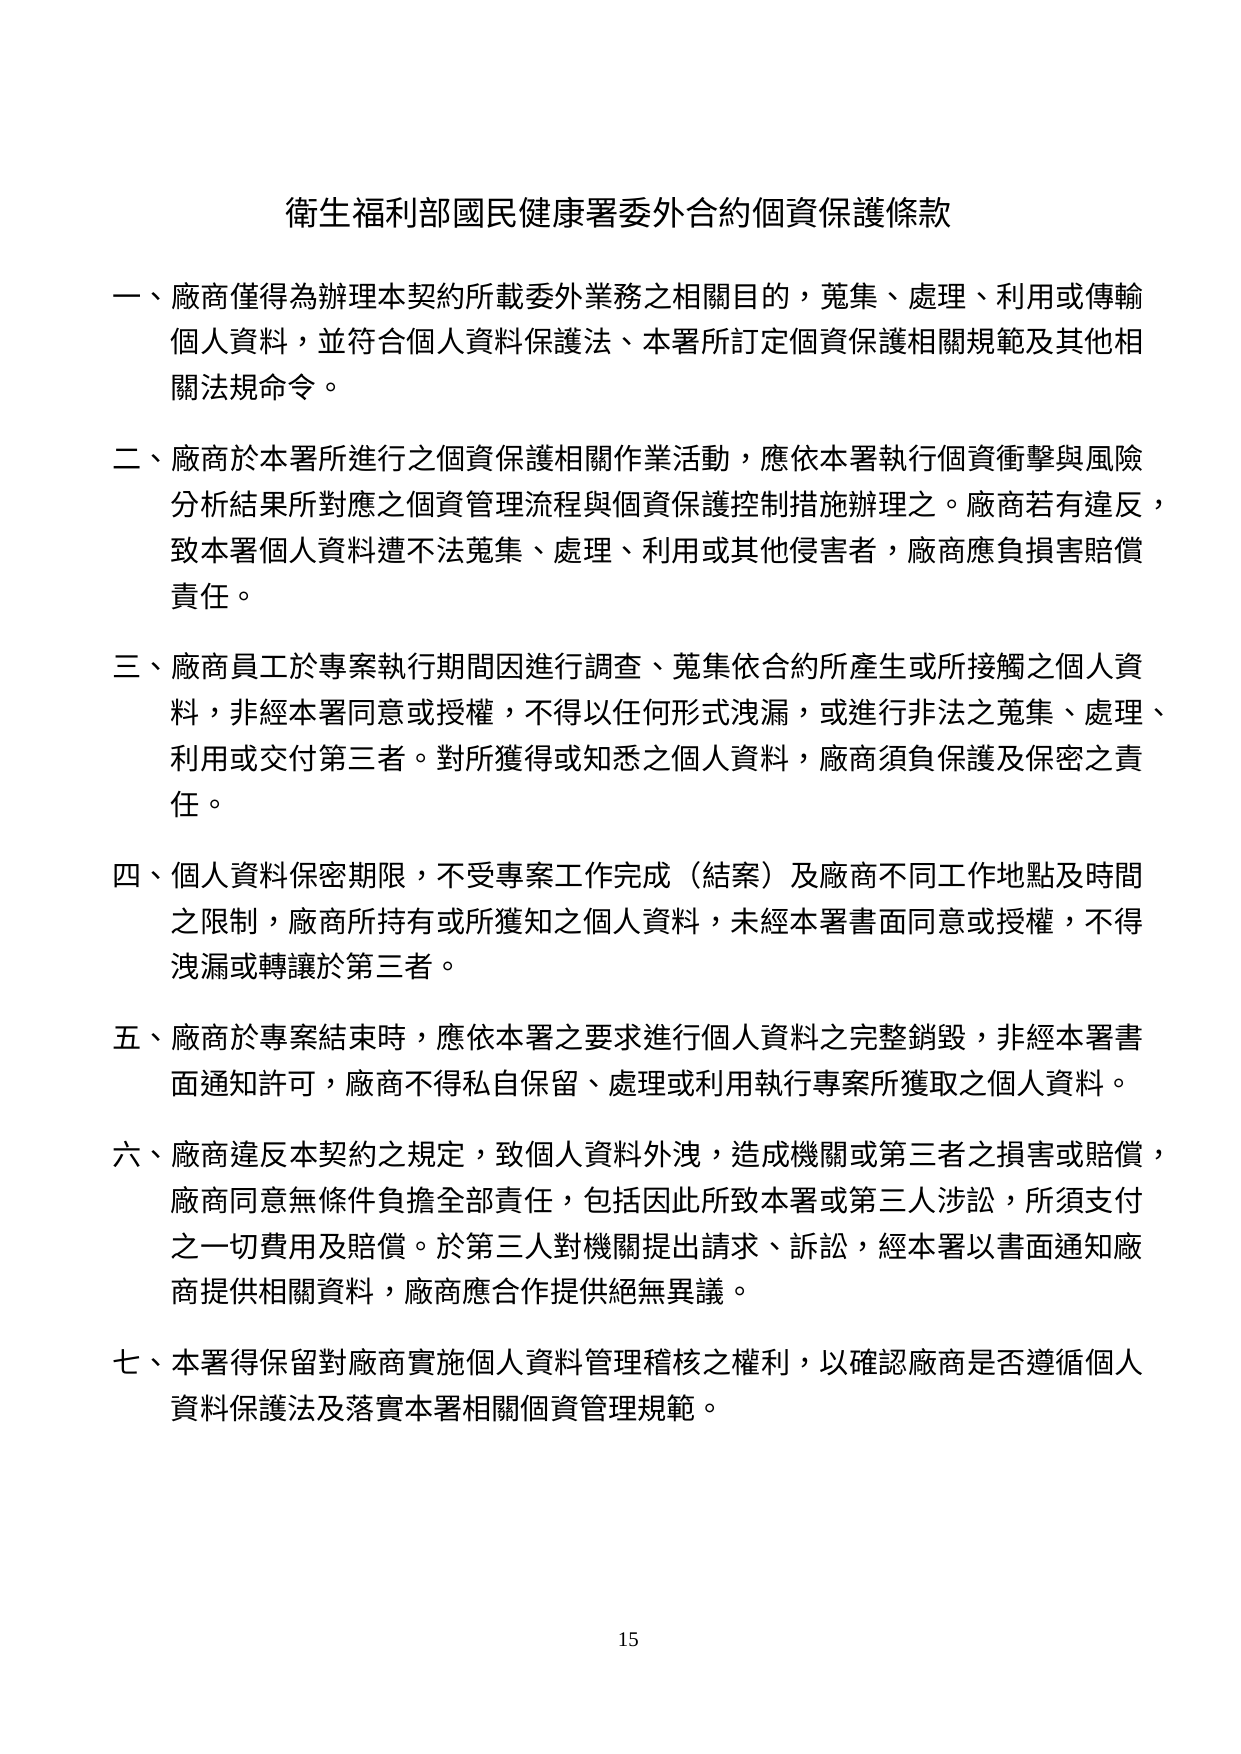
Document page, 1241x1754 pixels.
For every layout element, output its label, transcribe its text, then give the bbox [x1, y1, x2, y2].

text 六、廠商違反本契約之規定，致個人資料外洩，造成機關或第三者之損害或賠償，廠商同意無條件負擔全部責任，包括因此所致本署或第三人涉訟，所須支付之一切費用及賠償。於第三人對機關提出請求、訴訟，經本署以書面通知廠商提供相關資料，廠商應合作提供絕無異議。 [112, 1129, 1144, 1312]
text 衛生福利部國民健康署委外合約個資保護條款 [93, 195, 1144, 233]
text 五、廠商於專案結束時，應依本署之要求進行個人資料之完整銷毀，非經本署書面通知許可，廠商不得私自保留、處理或利用執行專案所獲取之個人資料。 [112, 1012, 1144, 1104]
text 一、廠商僅得為辦理本契約所載委外業務之相關目的，蒐集、處理、利用或傳輸個人資料，並符合個人資料保護法、本署所訂定個資保護相關規範及其他相關法規命令。 [112, 270, 1144, 408]
text 二、廠商於本署所進行之個資保護相關作業活動，應依本署執行個資衝擊與風險分析結果所對應之個資管理流程與個資保護控制措施辦理之。廠商若有違反，致本署個人資料遭不法蒐集、處理、利用或其他侵害者，廠商應負損害賠償責任。 [112, 433, 1144, 616]
text 七、本署得保留對廠商實施個人資料管理稽核之權利，以確認廠商是否遵循個人資料保護法及落實本署相關個資管理規範。 [112, 1337, 1144, 1429]
text 四、個人資料保密期限，不受專案工作完成（結案）及廠商不同工作地點及時間之限制，廠商所持有或所獲知之個人資料，未經本署書面同意或授權，不得洩漏或轉讓於第三者。 [112, 849, 1144, 987]
text 三、廠商員工於專案執行期間因進行調查、蒐集依合約所產生或所接觸之個人資料，非經本署同意或授權，不得以任何形式洩漏，或進行非法之蒐集、處理、利用或交付第三者。對所獲得或知悉之個人資料，廠商須負保護及保密之責任。 [112, 641, 1144, 824]
